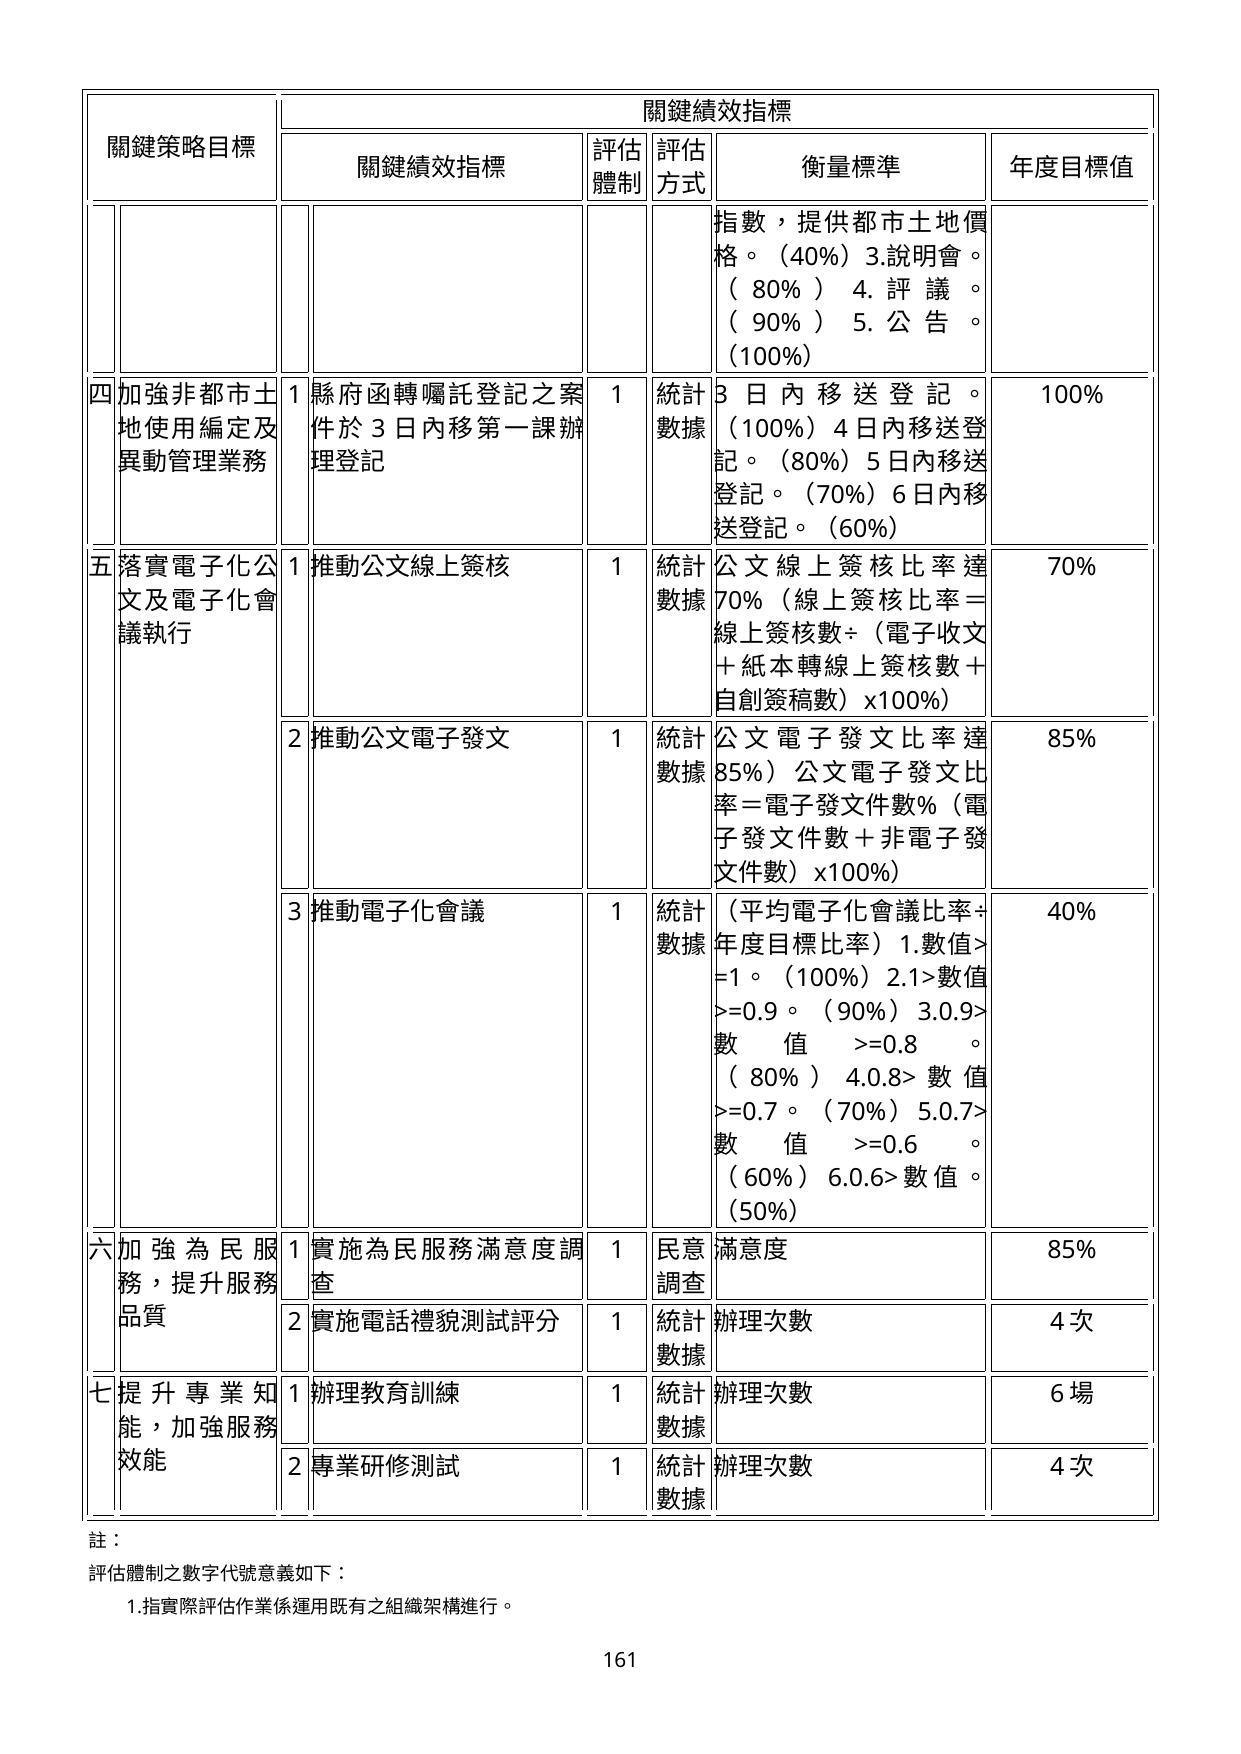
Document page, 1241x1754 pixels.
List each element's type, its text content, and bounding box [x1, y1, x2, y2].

table_cell 縣府函轉囑託登記之案件於3日內移第一課辦理登記 [311, 372, 585, 544]
table_cell 統計數據 [649, 372, 714, 544]
table_cell 1 [585, 372, 649, 544]
table_cell 辦理教育訓練 [311, 1371, 585, 1443]
table_cell 實施電話禮貌測試評分 [311, 1299, 585, 1371]
table_cell 推動公文電子發文 [311, 716, 585, 888]
table_cell 3日內移送登記。（100%）4日內移送登記。（80%）5日內移送登記。（70%）6日內移送登記。（60%） [714, 372, 988, 544]
table_cell [85, 200, 117, 372]
table_cell 年度目標值 [988, 128, 1156, 199]
table_cell [585, 200, 649, 372]
table_cell 四 [85, 372, 117, 544]
table_cell 加強非都市土地使用編定及異動管理業務 [117, 372, 278, 544]
table_cell 加強為民服務，提升服務品質 [117, 1227, 278, 1371]
table_cell [117, 200, 278, 372]
table_cell 公文電子發文比率達85%）公文電子發文比率＝電子發文件數%（電子發文件數＋非電子發文件數）x100%） [714, 716, 988, 888]
table_cell 85% [988, 1227, 1156, 1299]
table_cell 提升專業知能，加強服務效能 [117, 1371, 278, 1515]
table_cell 100% [988, 372, 1156, 544]
table_cell 辦理次數 [714, 1371, 988, 1443]
table_cell 民意調查 [649, 1227, 714, 1299]
table_cell 衡量標準 [714, 129, 988, 199]
table_cell 4次 [988, 1443, 1156, 1515]
table_cell 1 [585, 1443, 649, 1515]
table_cell 落實電子化公文及電子化會議執行 [117, 544, 278, 1227]
table_cell 4次 [988, 1299, 1156, 1371]
table_cell 統計數據 [649, 1299, 714, 1371]
table_cell 關鍵績效指標 [278, 128, 585, 199]
table_cell 指數，提供都市土地價格。（40%）3.說明會。（80%）4.評議。（90%）5.公告。（100%） [714, 200, 988, 372]
table_cell 1 [585, 716, 649, 888]
table_cell 1 [585, 544, 649, 716]
table_cell 辦理次數 [714, 1443, 988, 1515]
table_cell 評估 體制 [585, 129, 649, 199]
table_cell 3 [278, 888, 311, 1227]
table_cell 統計數據 [649, 1443, 714, 1515]
table_cell 6場 [988, 1371, 1156, 1443]
table_cell 滿意度 [714, 1227, 988, 1299]
table_cell 1 [585, 1227, 649, 1299]
table_cell 1 [585, 888, 649, 1227]
text 1.指實際評估作業係運用既有之組織架構進行。 [89, 1587, 1152, 1620]
table_cell 推動公文線上簽核 [311, 544, 585, 716]
text 評估體制之數字代號意義如下： [89, 1554, 1152, 1587]
table_cell 辦理次數 [714, 1299, 988, 1371]
table_cell 85% [988, 716, 1156, 888]
table_cell （平均電子化會議比率÷年度目標比率）1.數值>=1。（100%）2.1>數值>=0.9。（90%）3.0.9>數值>=0.8。（80%）4.0.8>數值>=0.7。（70%）5.0.7>數值>=0.6。（60%）6.0.6>數值。（50%） [714, 888, 988, 1227]
table_cell 統計數據 [649, 888, 714, 1227]
table_cell 公文線上簽核比率達70%（線上簽核比率＝線上簽核數÷（電子收文＋紙本轉線上簽核數＋自創簽稿數）x100%） [714, 544, 988, 716]
table_cell 1 [278, 372, 311, 544]
text 註： [89, 1521, 1152, 1554]
table_cell 1 [278, 1371, 311, 1443]
table_cell [988, 200, 1156, 372]
table_cell 2 [278, 716, 311, 888]
table_cell 專業研修測試 [311, 1443, 585, 1515]
table_cell [278, 200, 311, 372]
table_cell 六 [85, 1227, 117, 1371]
table_cell 五 [85, 544, 117, 1227]
table_cell 統計數據 [649, 1371, 714, 1443]
table_cell 1 [585, 1371, 649, 1443]
table_cell 統計數據 [649, 544, 714, 716]
table_cell 評估 方式 [649, 129, 714, 199]
table_cell [649, 200, 714, 372]
table_cell 1 [278, 544, 311, 716]
table_header 關鍵策略目標 [85, 90, 278, 199]
table_cell 2 [278, 1443, 311, 1515]
table_header 關鍵績效指標 [278, 90, 1156, 127]
table_cell 1 [278, 1227, 311, 1299]
table_cell 2 [278, 1299, 311, 1371]
table_cell 實施為民服務滿意度調查 [311, 1227, 585, 1299]
table_cell 推動電子化會議 [311, 888, 585, 1227]
table_cell 40% [988, 888, 1156, 1227]
table_cell 統計數據 [649, 716, 714, 888]
table_cell [311, 200, 585, 372]
table_cell 七 [85, 1371, 117, 1515]
table_cell 70% [988, 544, 1156, 716]
table_cell 1 [585, 1299, 649, 1371]
